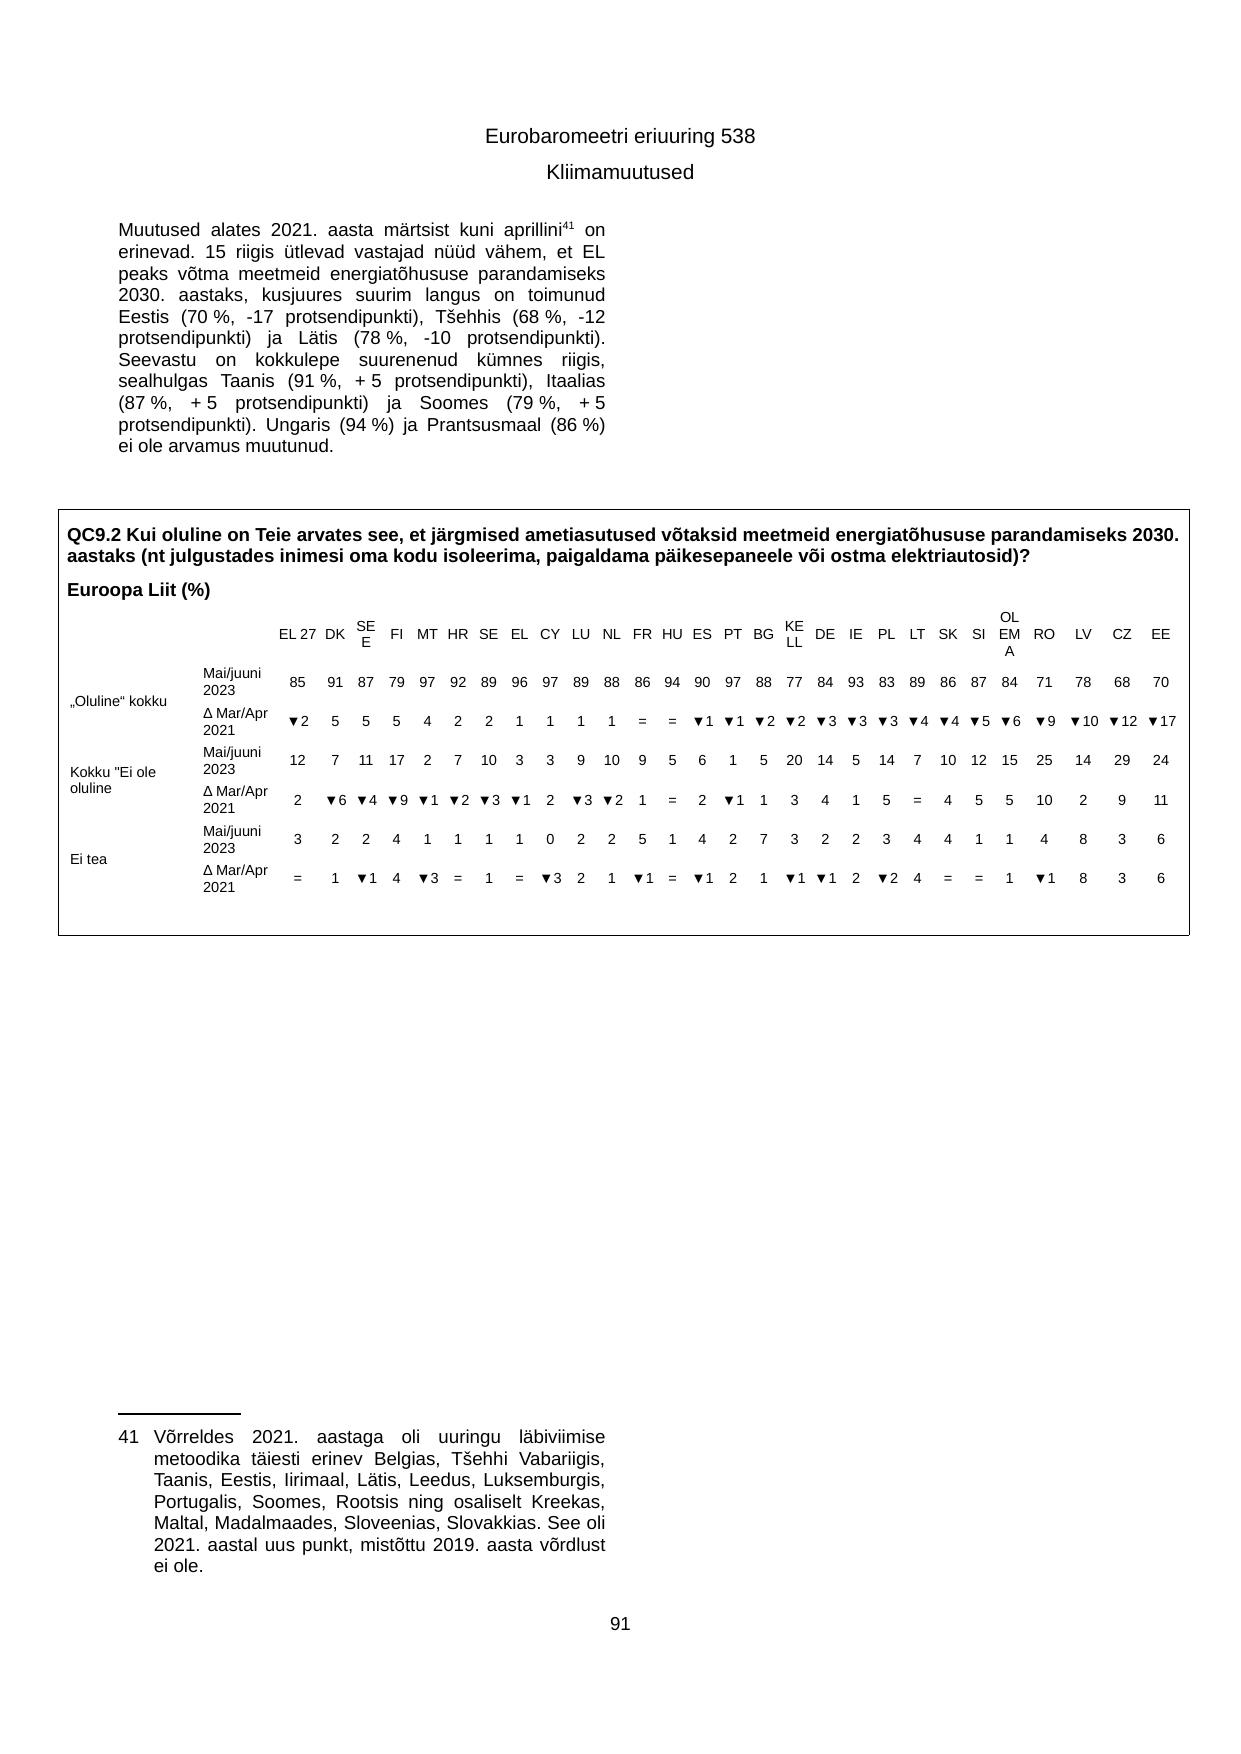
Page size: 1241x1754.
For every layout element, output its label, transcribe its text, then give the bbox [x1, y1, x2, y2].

table_cell 86 [933, 662, 963, 701]
table_cell 25 [1025, 741, 1064, 780]
table_cell 1 [443, 820, 473, 859]
table_header EE [1141, 606, 1180, 662]
table_cell 1 [596, 701, 627, 741]
table_cell 86 [627, 662, 658, 701]
table_cell 8 [1064, 820, 1102, 859]
table_cell ▼6 [320, 780, 350, 819]
table_cell 3 [535, 741, 566, 780]
table_cell ▼1 [1025, 859, 1064, 898]
table_cell 4 [933, 780, 963, 819]
table_cell 1 [994, 859, 1025, 898]
table_cell ▼3 [535, 859, 566, 898]
table_cell ▼4 [902, 701, 933, 741]
table_cell 92 [443, 662, 473, 701]
table_cell Kokku "Ei ole oluline [67, 741, 200, 819]
table_cell 3 [871, 820, 902, 859]
table_cell 5 [840, 741, 871, 780]
table_cell 4 [1025, 820, 1064, 859]
table_cell ▼3 [566, 780, 596, 819]
table_cell 3 [1103, 859, 1141, 898]
table_cell 5 [963, 780, 994, 819]
table_cell 5 [748, 741, 779, 780]
table_cell 96 [504, 662, 535, 701]
table_cell ▼9 [381, 780, 412, 819]
table_header EL [504, 606, 535, 662]
table_cell 1 [748, 780, 779, 819]
table_header NL [596, 606, 627, 662]
table_cell 12 [963, 741, 994, 780]
table_cell ▼1 [627, 859, 658, 898]
table_cell 3 [779, 780, 810, 819]
table_cell 1 [963, 820, 994, 859]
table_cell 2 [687, 780, 717, 819]
table_cell 1 [566, 701, 596, 741]
table_cell ▼1 [718, 701, 748, 741]
table_cell 20 [779, 741, 810, 780]
table_cell 93 [840, 662, 871, 701]
table_header PT [718, 606, 748, 662]
table_cell Mai/juuni 2023 [200, 741, 275, 780]
table_cell ▼2 [871, 859, 902, 898]
table_cell 77 [779, 662, 810, 701]
table_header CY [535, 606, 566, 662]
table_cell ▼3 [473, 780, 504, 819]
table_cell 5 [871, 780, 902, 819]
table_header IE [840, 606, 871, 662]
table_cell = [443, 859, 473, 898]
table_cell 3 [779, 820, 810, 859]
table_cell 3 [275, 820, 320, 859]
table_cell 70 [1141, 662, 1180, 701]
table_cell 84 [810, 662, 840, 701]
table_cell ▼3 [412, 859, 443, 898]
table_cell 1 [412, 820, 443, 859]
table_cell 14 [871, 741, 902, 780]
table_header MT [412, 606, 443, 662]
table_cell 89 [902, 662, 933, 701]
table_cell ▼2 [275, 701, 320, 741]
table_cell 8 [1064, 859, 1102, 898]
table_cell 71 [1025, 662, 1064, 701]
table_cell 89 [473, 662, 504, 701]
table_cell Ei tea [67, 820, 200, 898]
table_cell 79 [381, 662, 412, 701]
table_cell 87 [350, 662, 381, 701]
table_cell Mai/juuni 2023 [200, 662, 275, 701]
table_cell = [504, 859, 535, 898]
table_cell 1 [994, 820, 1025, 859]
table_cell 4 [810, 780, 840, 819]
table_cell ▼3 [840, 701, 871, 741]
table_cell ▼1 [779, 859, 810, 898]
table_cell ▼17 [1141, 701, 1180, 741]
table_cell ▼12 [1103, 701, 1141, 741]
table_cell 2 [443, 701, 473, 741]
table_cell Δ Mar/Apr 2021 [200, 780, 275, 819]
table_cell ▼2 [443, 780, 473, 819]
table_cell ▼1 [687, 701, 717, 741]
table_cell 1 [473, 820, 504, 859]
table_cell ▼2 [748, 701, 779, 741]
table_cell 2 [840, 859, 871, 898]
table_cell ▼2 [779, 701, 810, 741]
table_header FI [381, 606, 412, 662]
table_cell = [902, 780, 933, 819]
table_cell 12 [275, 741, 320, 780]
table_header HR [443, 606, 473, 662]
table_cell 87 [963, 662, 994, 701]
table_cell ▼4 [933, 701, 963, 741]
table_header HU [658, 606, 687, 662]
table_cell 85 [275, 662, 320, 701]
table_header PL [871, 606, 902, 662]
table_cell 1 [627, 780, 658, 819]
table_header LV [1064, 606, 1102, 662]
table_cell 1 [596, 859, 627, 898]
table_header EL 27 [275, 606, 320, 662]
table_header LT [902, 606, 933, 662]
table_header SE [473, 606, 504, 662]
table_cell 6 [1141, 820, 1180, 859]
table_header OLEMA [994, 606, 1025, 662]
table_cell „Oluline“ kokku [67, 662, 200, 741]
table_cell 2 [840, 820, 871, 859]
table_cell = [658, 780, 687, 819]
table_cell 2 [566, 859, 596, 898]
table_cell 2 [350, 820, 381, 859]
table_cell ▼1 [412, 780, 443, 819]
table_cell 7 [902, 741, 933, 780]
table_cell = [275, 859, 320, 898]
table_cell 2 [1064, 780, 1102, 819]
table_cell 94 [658, 662, 687, 701]
table_cell 3 [504, 741, 535, 780]
table_cell 5 [994, 780, 1025, 819]
table_header BG [748, 606, 779, 662]
table_header CZ [1103, 606, 1141, 662]
table_cell ▼5 [963, 701, 994, 741]
table_header SEE [350, 606, 381, 662]
table_cell 5 [320, 701, 350, 741]
table_cell 2 [535, 780, 566, 819]
table_cell 4 [381, 820, 412, 859]
table_cell 2 [810, 820, 840, 859]
table_cell 7 [748, 820, 779, 859]
table_cell 14 [1064, 741, 1102, 780]
table_header KELL [779, 606, 810, 662]
table_cell 84 [994, 662, 1025, 701]
table_header FR [627, 606, 658, 662]
table_cell 29 [1103, 741, 1141, 780]
table_cell 11 [1141, 780, 1180, 819]
table_cell Δ Mar/Apr 2021 [200, 701, 275, 741]
table_cell 5 [627, 820, 658, 859]
table_cell 5 [381, 701, 412, 741]
table_cell 1 [840, 780, 871, 819]
table_cell 2 [718, 820, 748, 859]
text Muutused alates 2021. aasta märtsist kuni aprillini on erinevad. 15 riigis ütlevad vastajad nüüd vähem, et EL peaks võtma meetmeid energiatõhususe parandamiseks 2030. aastaks, kusjuures suurim langus on toimunud Eestis (70 %, -17 protsendipunkti), Tšehhis (68 %, -12 protsendipunkti) ja Lätis (78 %, -10 protsendipunkti). Seevastu on kokkulepe suurenenud kümnes riigis, sealhulgas Taanis (91 %, + 5 protsendipunkti), Itaalias (87 %, + 5 protsendipunkti) ja Soomes (79 %, + 5 protsendipunkti). Ungaris (94 %) ja Prantsusmaal (86 %) ei ole arvamus muutunud. [118, 219, 605, 456]
table_cell 88 [596, 662, 627, 701]
table_cell ▼9 [1025, 701, 1064, 741]
table_cell 1 [473, 859, 504, 898]
table_cell 1 [535, 701, 566, 741]
table_cell 4 [381, 859, 412, 898]
table_cell 91 [320, 662, 350, 701]
table_cell 1 [658, 820, 687, 859]
table_header DE [810, 606, 840, 662]
table_cell 4 [412, 701, 443, 741]
table_cell 1 [504, 820, 535, 859]
table_cell ▼6 [994, 701, 1025, 741]
table_cell 7 [320, 741, 350, 780]
table_cell 2 [566, 820, 596, 859]
table_cell 97 [535, 662, 566, 701]
table_cell 24 [1141, 741, 1180, 780]
table_cell ▼10 [1064, 701, 1102, 741]
table_cell 4 [687, 820, 717, 859]
table_cell 2 [718, 859, 748, 898]
table_cell 1 [718, 741, 748, 780]
table_cell 68 [1103, 662, 1141, 701]
table_cell 0 [535, 820, 566, 859]
table_cell ▼1 [504, 780, 535, 819]
table_cell ▼3 [871, 701, 902, 741]
table_cell 10 [933, 741, 963, 780]
table_header ES [687, 606, 717, 662]
table_cell ▼4 [350, 780, 381, 819]
table_cell ▼1 [350, 859, 381, 898]
table_cell = [658, 701, 687, 741]
table_cell 4 [933, 820, 963, 859]
table_header [67, 606, 200, 662]
table_cell 10 [473, 741, 504, 780]
table_cell 5 [350, 701, 381, 741]
table_header SK [933, 606, 963, 662]
table_cell 78 [1064, 662, 1102, 701]
table_cell Mai/juuni 2023 [200, 820, 275, 859]
table_cell 15 [994, 741, 1025, 780]
table_cell 10 [1025, 780, 1064, 819]
text Võrreldes 2021. aastaga oli uuringu läbiviimise metoodika täiesti erinev Belgias, Tšehhi Vabariigis, Taanis, Eestis, Iirimaal, Lätis, Leedus, Luksemburgis, Portugalis, Soomes, Rootsis ning osaliselt Kreekas, Maltal, Madalmaades, Sloveenias, Slovakkias. See oli 2021. aastal uus punkt, mistõttu 2019. aasta võrdlust ei ole. [118, 1426, 605, 1577]
table_cell ▼2 [596, 780, 627, 819]
table_cell 1 [748, 859, 779, 898]
table_cell 2 [320, 820, 350, 859]
text Euroopa Liit (%) [67, 578, 1180, 600]
table_cell 83 [871, 662, 902, 701]
table_cell ▼3 [810, 701, 840, 741]
table_cell 3 [1103, 820, 1141, 859]
table_cell 9 [627, 741, 658, 780]
table_cell 2 [275, 780, 320, 819]
table_cell ▼1 [687, 859, 717, 898]
table_cell 7 [443, 741, 473, 780]
table_cell 97 [412, 662, 443, 701]
table_cell 1 [320, 859, 350, 898]
table_cell = [658, 859, 687, 898]
table_cell 1 [504, 701, 535, 741]
table_cell 11 [350, 741, 381, 780]
table_cell 5 [658, 741, 687, 780]
table_cell 90 [687, 662, 717, 701]
table_header SI [963, 606, 994, 662]
table_cell 97 [718, 662, 748, 701]
table_cell 9 [1103, 780, 1141, 819]
table_cell 4 [902, 820, 933, 859]
table_cell 6 [687, 741, 717, 780]
table_cell 4 [902, 859, 933, 898]
table_header LU [566, 606, 596, 662]
table_cell 2 [473, 701, 504, 741]
table_cell 88 [748, 662, 779, 701]
table_cell 2 [412, 741, 443, 780]
table_header DK [320, 606, 350, 662]
table_cell = [933, 859, 963, 898]
table_header RO [1025, 606, 1064, 662]
table_cell 9 [566, 741, 596, 780]
table_cell ▼1 [718, 780, 748, 819]
table_cell 14 [810, 741, 840, 780]
table_cell Δ Mar/Apr 2021 [200, 859, 275, 898]
table_cell 2 [596, 820, 627, 859]
text QC9.2 Kui oluline on Teie arvates see, et järgmised ametiasutused võtaksid meetmeid energiatõhususe parandamiseks 2030. aastaks (nt julgustades inimesi oma kodu isoleerima, paigaldama päikesepaneele või ostma elektriautosid)? [67, 523, 1180, 567]
table_cell 17 [381, 741, 412, 780]
table_header [200, 606, 275, 662]
table_cell = [627, 701, 658, 741]
table_cell ▼1 [810, 859, 840, 898]
table_cell 10 [596, 741, 627, 780]
table_cell 89 [566, 662, 596, 701]
table_cell = [963, 859, 994, 898]
table_cell 6 [1141, 859, 1180, 898]
